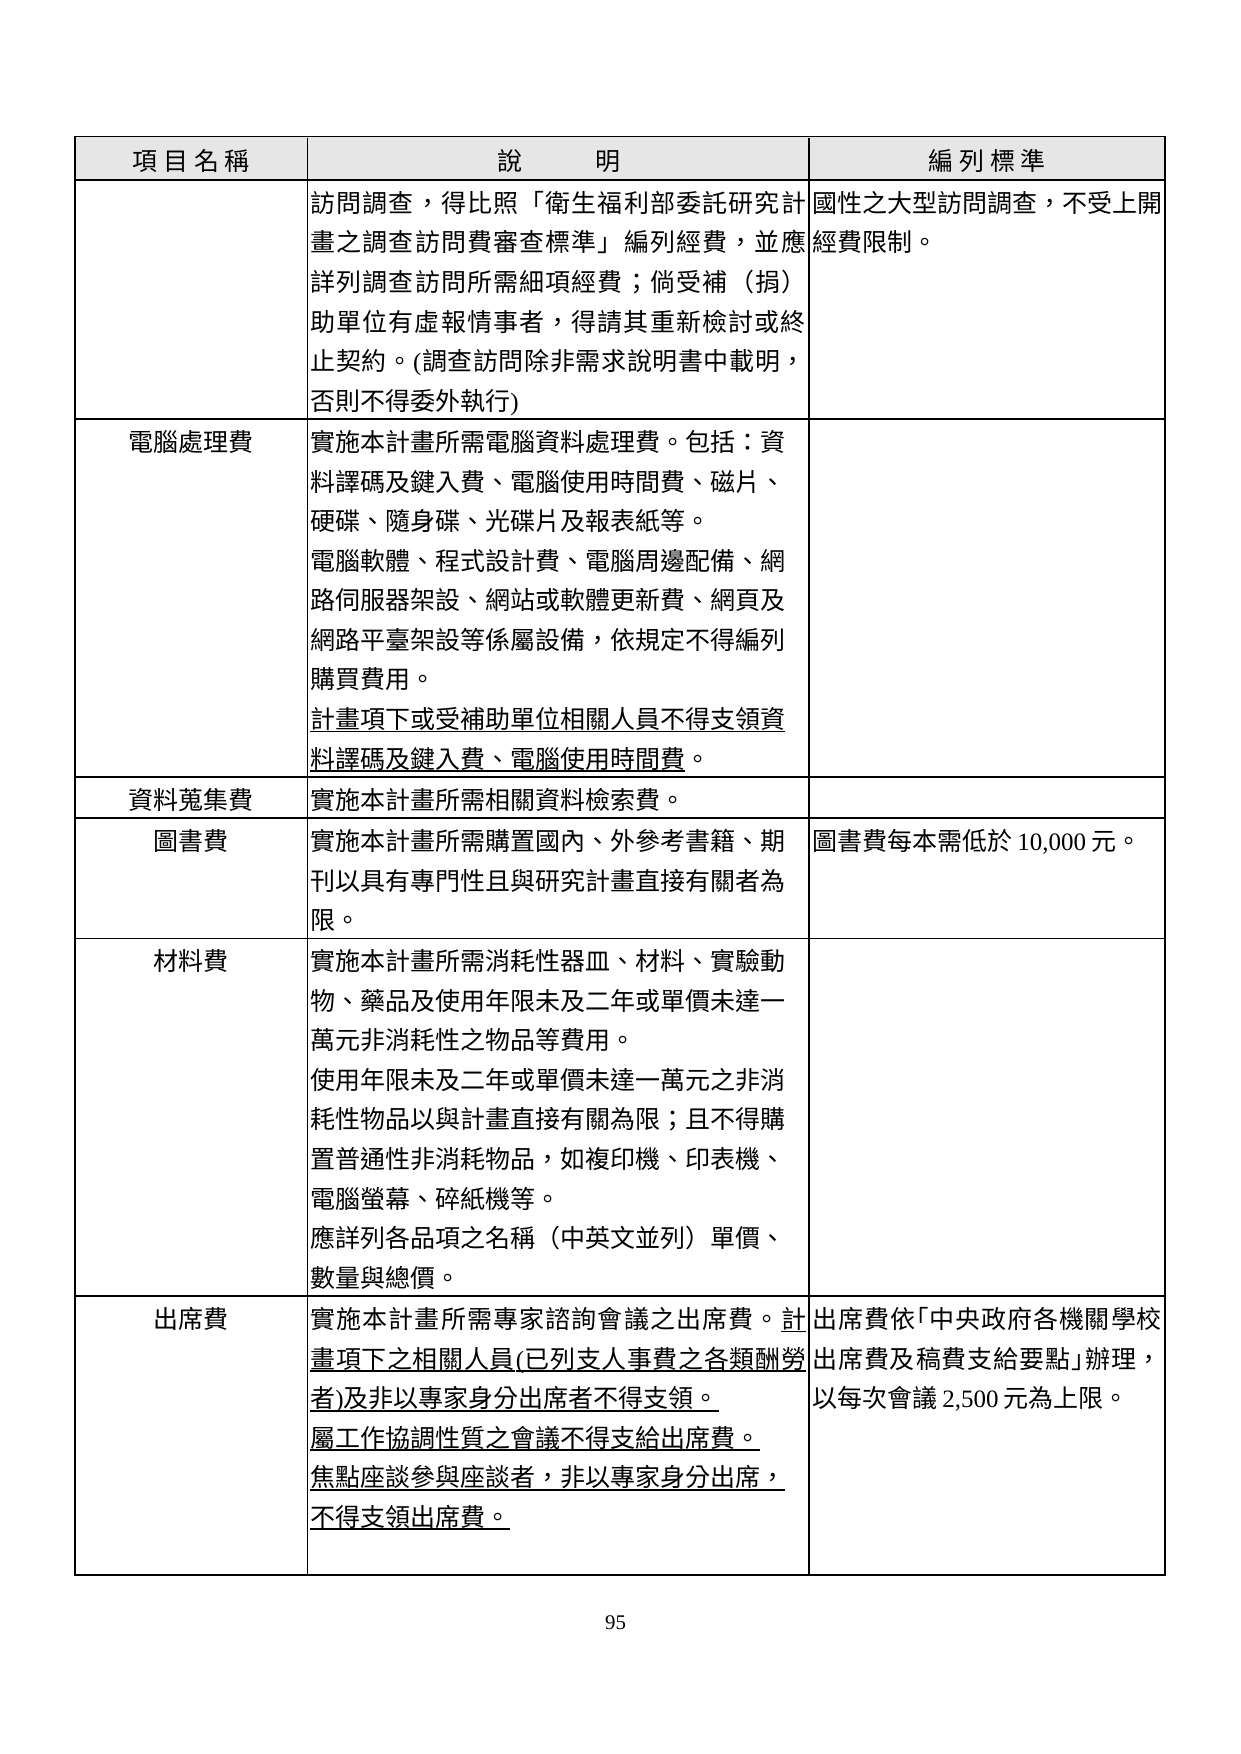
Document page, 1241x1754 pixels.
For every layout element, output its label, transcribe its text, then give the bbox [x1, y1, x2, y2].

table_cell [810, 778, 1164, 817]
table_header 項 目 名 稱 [76, 137, 307, 179]
table_cell 圖書費每本需低於10,000元。 [810, 819, 1164, 937]
table_cell 材料費 [76, 939, 307, 1295]
table_cell 實施本計畫所需電腦資料處理費。包括：資料譯碼及鍵入費、電腦使用時間費、磁片、硬碟、隨身碟、光碟片及報表紙等。 電腦軟體、程式設計費、電腦周邊配備、網路伺服器架設、網站或軟體更新費、網頁及網路平臺架設等係屬設備，依規定不得編列購買費用。 計畫項下或受補助單位相關人員不得支領資料譯碼及鍵入費、電腦使用時間費。 [308, 420, 808, 776]
table_cell 資料蒐集費 [76, 778, 307, 817]
table_header 說 明 [308, 137, 809, 179]
table_cell 實施本計畫所需專家諮詢會議之出席費。計畫項下之相關人員(已列支人事費之各類酬勞者)及非以專家身分出席者不得支領。 屬工作協調性質之會議不得支給出席費。 焦點座談參與座談者，非以專家身分出席，不得支領出席費。 [308, 1297, 808, 1574]
table_header 編 列 標 準 [810, 137, 1164, 179]
table_cell 實施本計畫所需購置國內、外參考書籍、期刊以具有專門性且與研究計畫直接有關者為限。 [308, 819, 808, 937]
table_cell 國性之大型訪問調查，不受上開經費限制。 [810, 181, 1164, 418]
table_cell 實施本計畫所需消耗性器皿、材料、實驗動物、藥品及使用年限未及二年或單價未達一萬元非消耗性之物品等費用。 使用年限未及二年或單價未達一萬元之非消耗性物品以與計畫直接有關為限；且不得購置普通性非消耗物品，如複印機、印表機、電腦螢幕、碎紙機等。 應詳列各品項之名稱（中英文並列）單價、數量與總價。 [308, 939, 808, 1295]
table_cell 電腦處理費 [76, 420, 307, 776]
table_cell 出席費 [76, 1297, 307, 1574]
table_cell 出席費依｢中央政府各機關學校出席費及稿費支給要點｣辦理，以每次會議2,500元為上限。 [810, 1297, 1164, 1574]
table_cell [810, 420, 1164, 776]
table_cell 實施本計畫所需相關資料檢索費。 [308, 778, 808, 817]
table_cell [76, 181, 307, 418]
table_cell 圖書費 [76, 819, 307, 937]
table_cell [810, 939, 1164, 1295]
table_cell 訪問調查，得比照「衛生福利部委託研究計畫之調查訪問費審查標準」編列經費，並應詳列調查訪問所需細項經費；倘受補（捐）助單位有虛報情事者，得請其重新檢討或終止契約。(調查訪問除非需求說明書中載明，否則不得委外執行) [308, 181, 808, 418]
